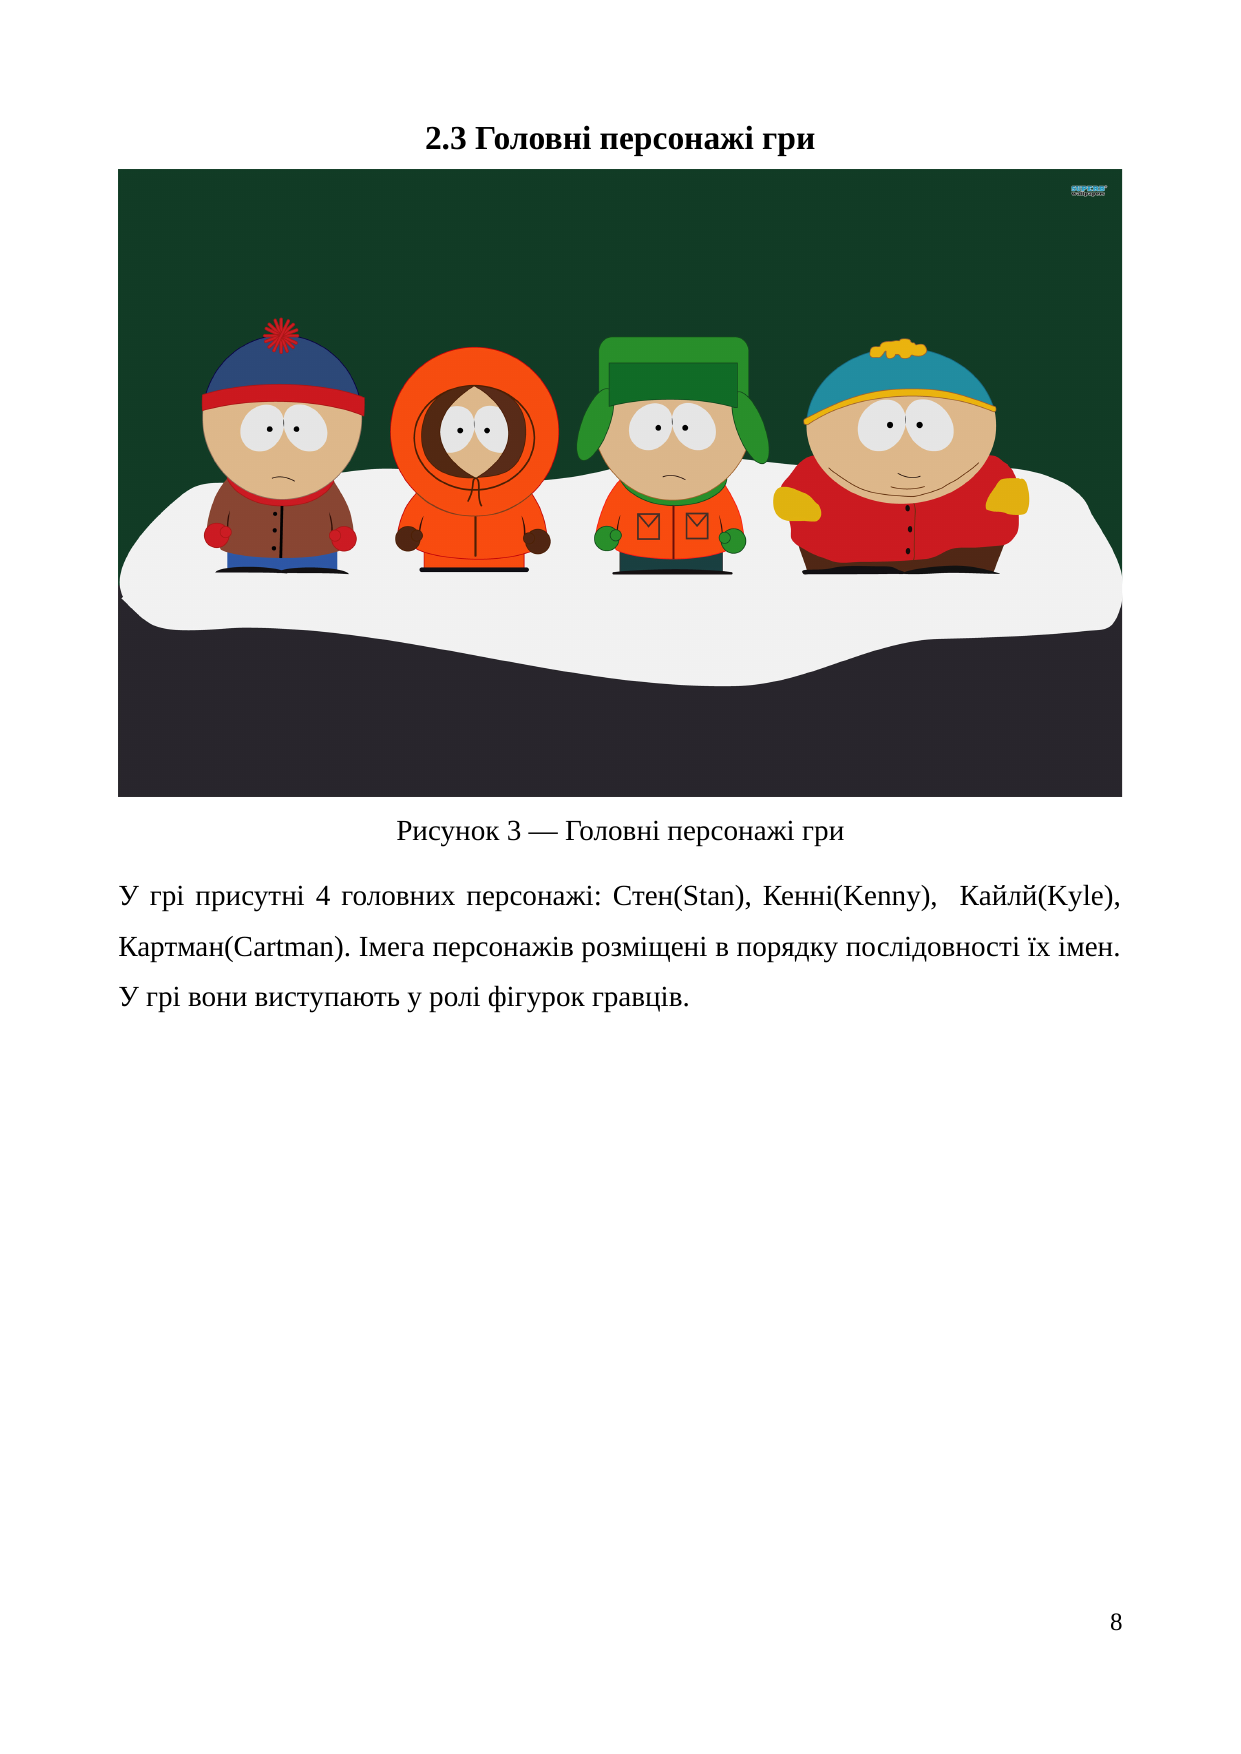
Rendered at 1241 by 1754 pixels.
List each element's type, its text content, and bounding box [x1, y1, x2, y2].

picture [118, 169, 1123, 797]
text У грі присутні 4 головних персонажі: Стен(Stan), Кенні(Kenny), Кайлй(Kyle), Картман(Cartman). Імега персонажів розміщені в порядку послідовності їх імен. У грі вони виступають у ролі фігурок гравців. [118, 878, 1122, 1012]
text Рисунок 3 — Головні персонажі гри [118, 797, 1122, 847]
subtitle 2.3 Головні персонажі гри [118, 118, 1122, 157]
